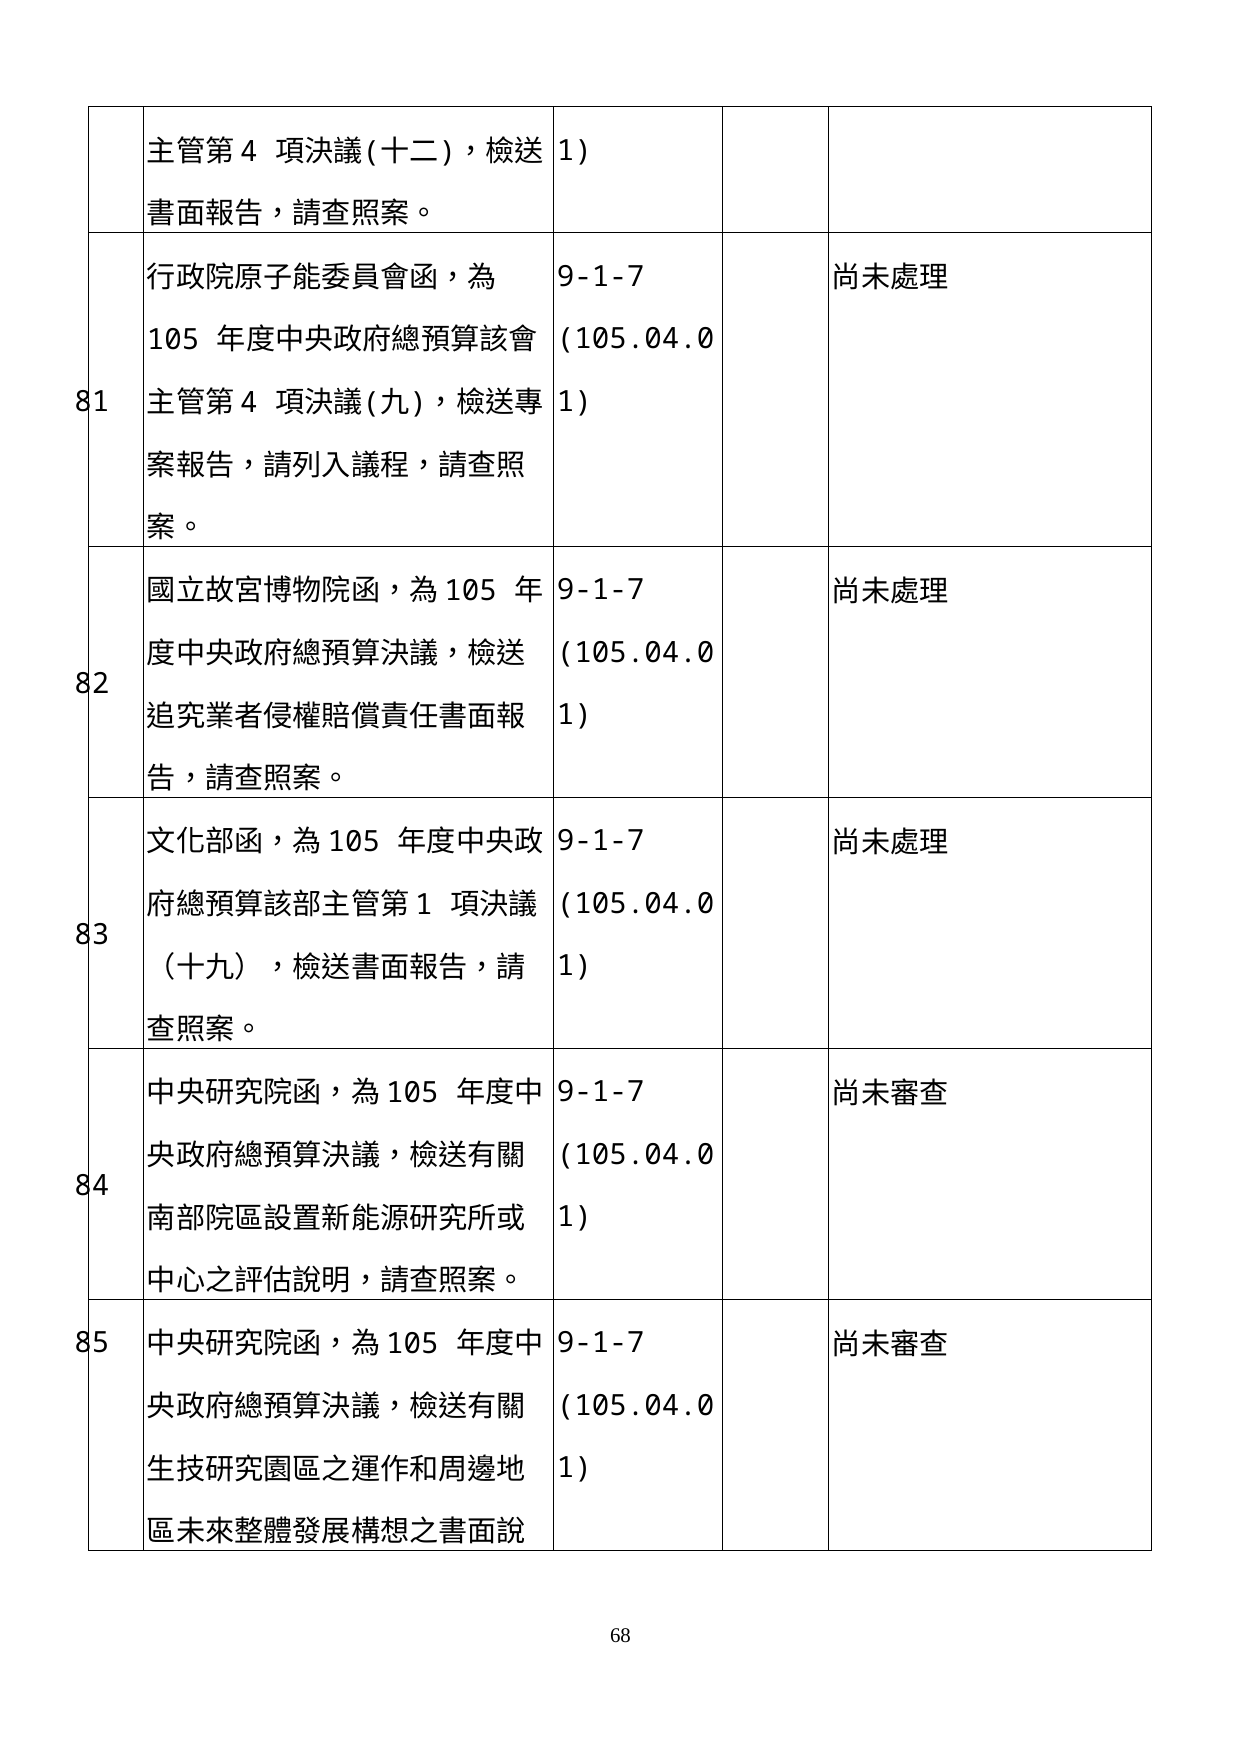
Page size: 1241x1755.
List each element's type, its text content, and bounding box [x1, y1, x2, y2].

table_cell [723, 107, 828, 232]
table_cell 尚未處理 [829, 798, 1151, 1048]
table_cell [89, 233, 143, 546]
table_cell 尚未處理 [829, 233, 1151, 546]
table_cell 尚未處理 [829, 547, 1151, 797]
table_cell [89, 547, 143, 797]
table_cell 文化部函，為105 年度中央政府總預算該部主管第1 項決議（十九），檢送書面報告，請查照案。 [144, 798, 553, 1048]
table_cell [89, 107, 143, 232]
table_cell 9-1-7 (105.04.01) [554, 1300, 722, 1550]
table_cell 1) [554, 107, 722, 232]
table_cell 尚未審查 [829, 1300, 1151, 1550]
table_cell 行政院原子能委員會函，為105 年度中央政府總預算該會主管第4 項決議(九)，檢送專案報告，請列入議程，請查照案。 [144, 233, 553, 546]
table_cell 9-1-7 (105.04.01) [554, 1049, 722, 1299]
table_cell 主管第4 項決議(十二)，檢送書面報告，請查照案。 [144, 107, 553, 232]
table_cell 9-1-7 (105.04.01) [554, 798, 722, 1048]
table_cell 9-1-7 (105.04.01) [554, 547, 722, 797]
table_cell [723, 233, 828, 546]
table_cell [89, 1049, 143, 1299]
table_cell [723, 547, 828, 797]
table_cell 國立故宮博物院函，為105 年度中央政府總預算決議，檢送追究業者侵權賠償責任書面報告，請查照案。 [144, 547, 553, 797]
table_cell 9-1-7 (105.04.01) [554, 233, 722, 546]
table_cell 中央研究院函，為105 年度中央政府總預算決議，檢送有關生技研究園區之運作和周邊地區未來整體發展構想之書面說 [144, 1300, 553, 1550]
table_cell [89, 798, 143, 1048]
table_cell [829, 107, 1151, 232]
table_cell [723, 1300, 828, 1550]
table_cell [89, 1300, 143, 1550]
table_cell 中央研究院函，為105 年度中央政府總預算決議，檢送有關南部院區設置新能源研究所或中心之評估說明，請查照案。 [144, 1049, 553, 1299]
table_cell [723, 798, 828, 1048]
table_cell 尚未審查 [829, 1049, 1151, 1299]
table_cell [723, 1049, 828, 1299]
